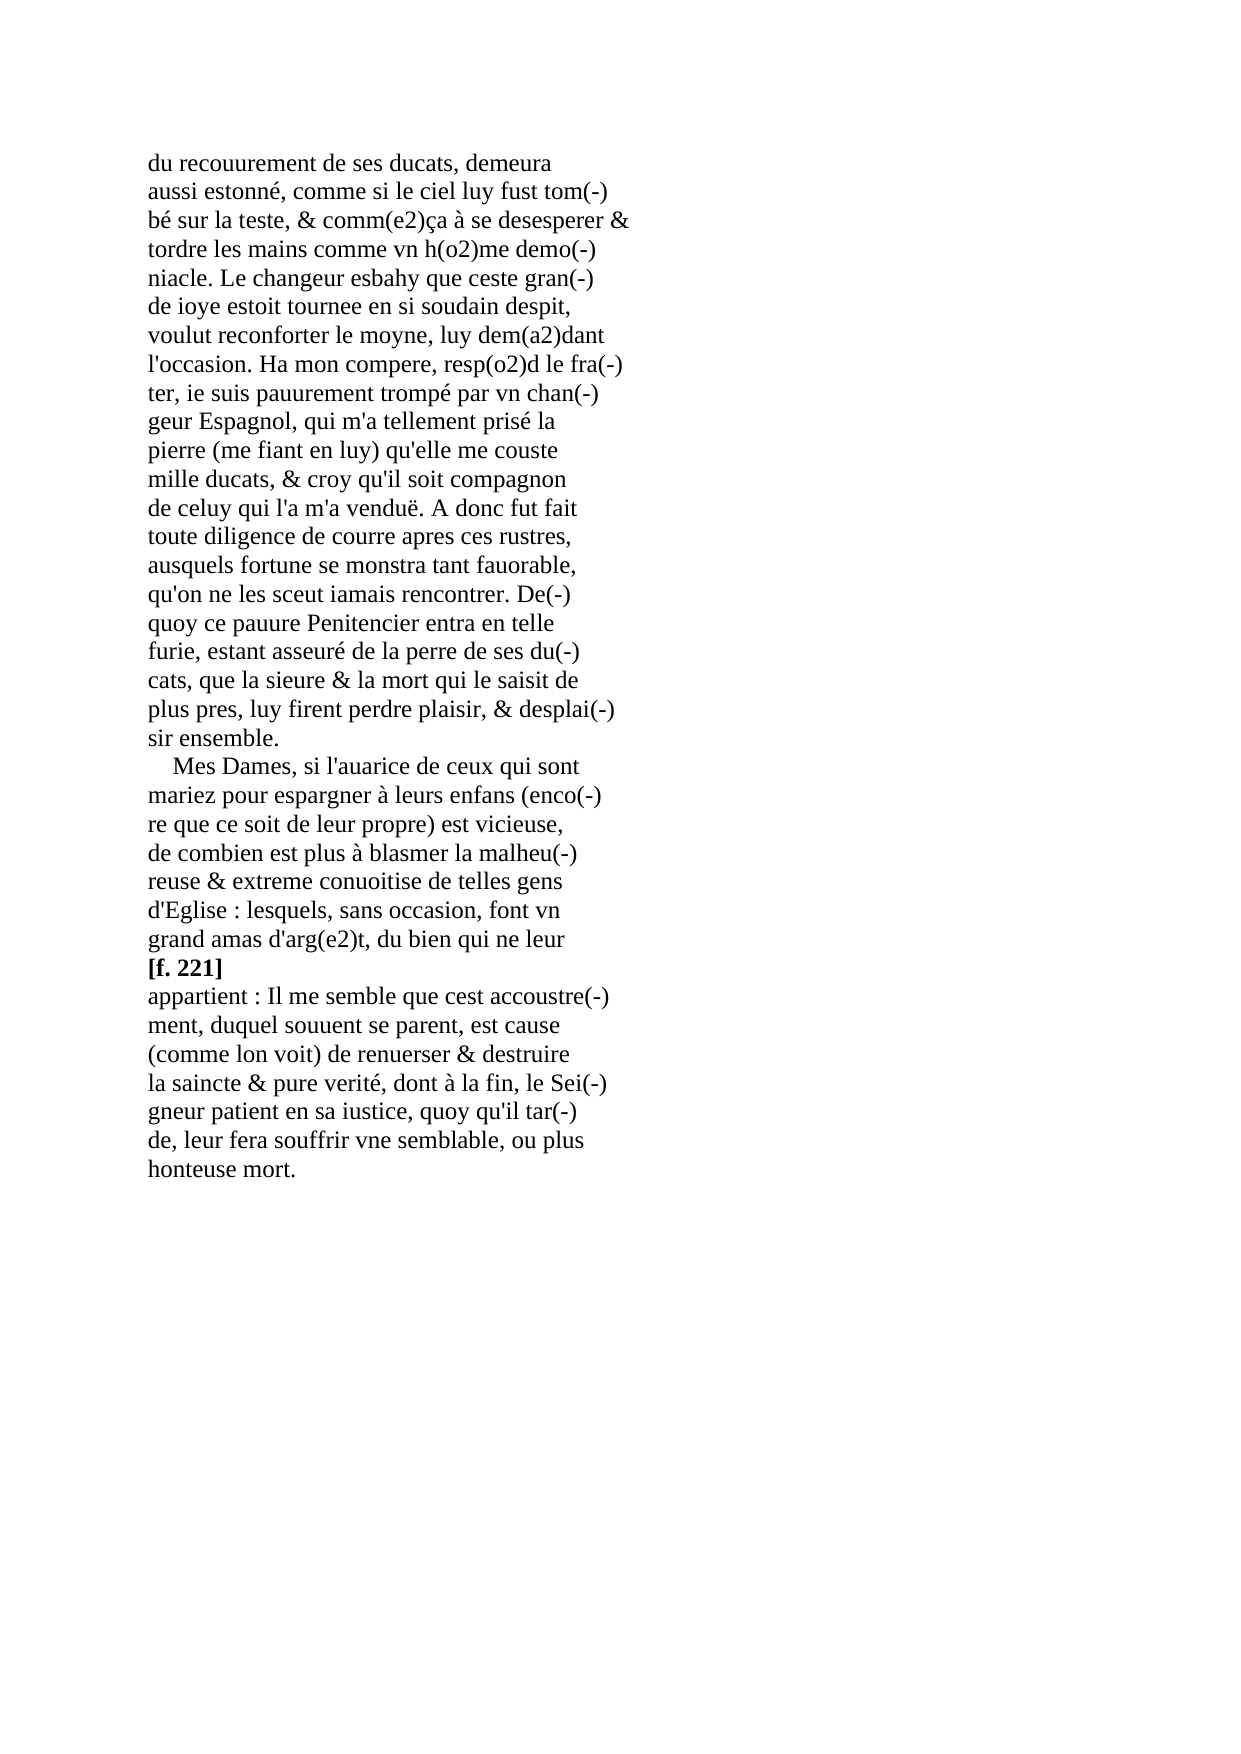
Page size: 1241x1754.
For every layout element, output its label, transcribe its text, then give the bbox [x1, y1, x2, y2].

text Mes Dames, si l'auarice de ceux qui sont mariez pour espargner à leurs enfans (enco(-) re que ce soit de leur propre) est vicieuse, de combien est plus à blasmer la malheu(-) reuse & extreme conuoitise de telles gens d'Eglise : lesquels, sans occasion, font vn grand amas d'arg(e2)t, du bien qui ne leur [f. 221] appartient : Il me semble que cest accoustre(-) ment, duquel souuent se parent, est cause (comme lon voit) de renuerser & destruire la saincte & pure verité, dont à la fin, le Sei(-) gneur patient en sa iustice, quoy qu'il tar(-) de, leur fera souffrir vne semblable, ou plus honteuse mort. [148, 751, 1093, 1183]
text du recouurement de ses ducats, demeura aussi estonné, comme si le ciel luy fust tom(-) bé sur la teste, & comm(e2)ça à se desesperer & tordre les mains comme vn h(o2)me demo(-) niacle. Le changeur esbahy que ceste gran(-) de ioye estoit tournee en si soudain despit, voulut reconforter le moyne, luy dem(a2)dant l'occasion. Ha mon compere, resp(o2)d le fra(-) ter, ie suis pauurement trompé par vn chan(-) geur Espagnol, qui m'a tellement prisé la pierre (me fiant en luy) qu'elle me couste mille ducats, & croy qu'il soit compagnon de celuy qui l'a m'a venduë. A donc fut fait toute diligence de courre apres ces rustres, ausquels fortune se monstra tant fauorable, qu'on ne les sceut iamais rencontrer. De(-) quoy ce pauure Penitencier entra en telle furie, estant asseuré de la perre de ses du(-) cats, que la sieure & la mort qui le saisit de plus pres, luy firent perdre plaisir, & desplai(-) sir ensemble. [148, 148, 1093, 751]
